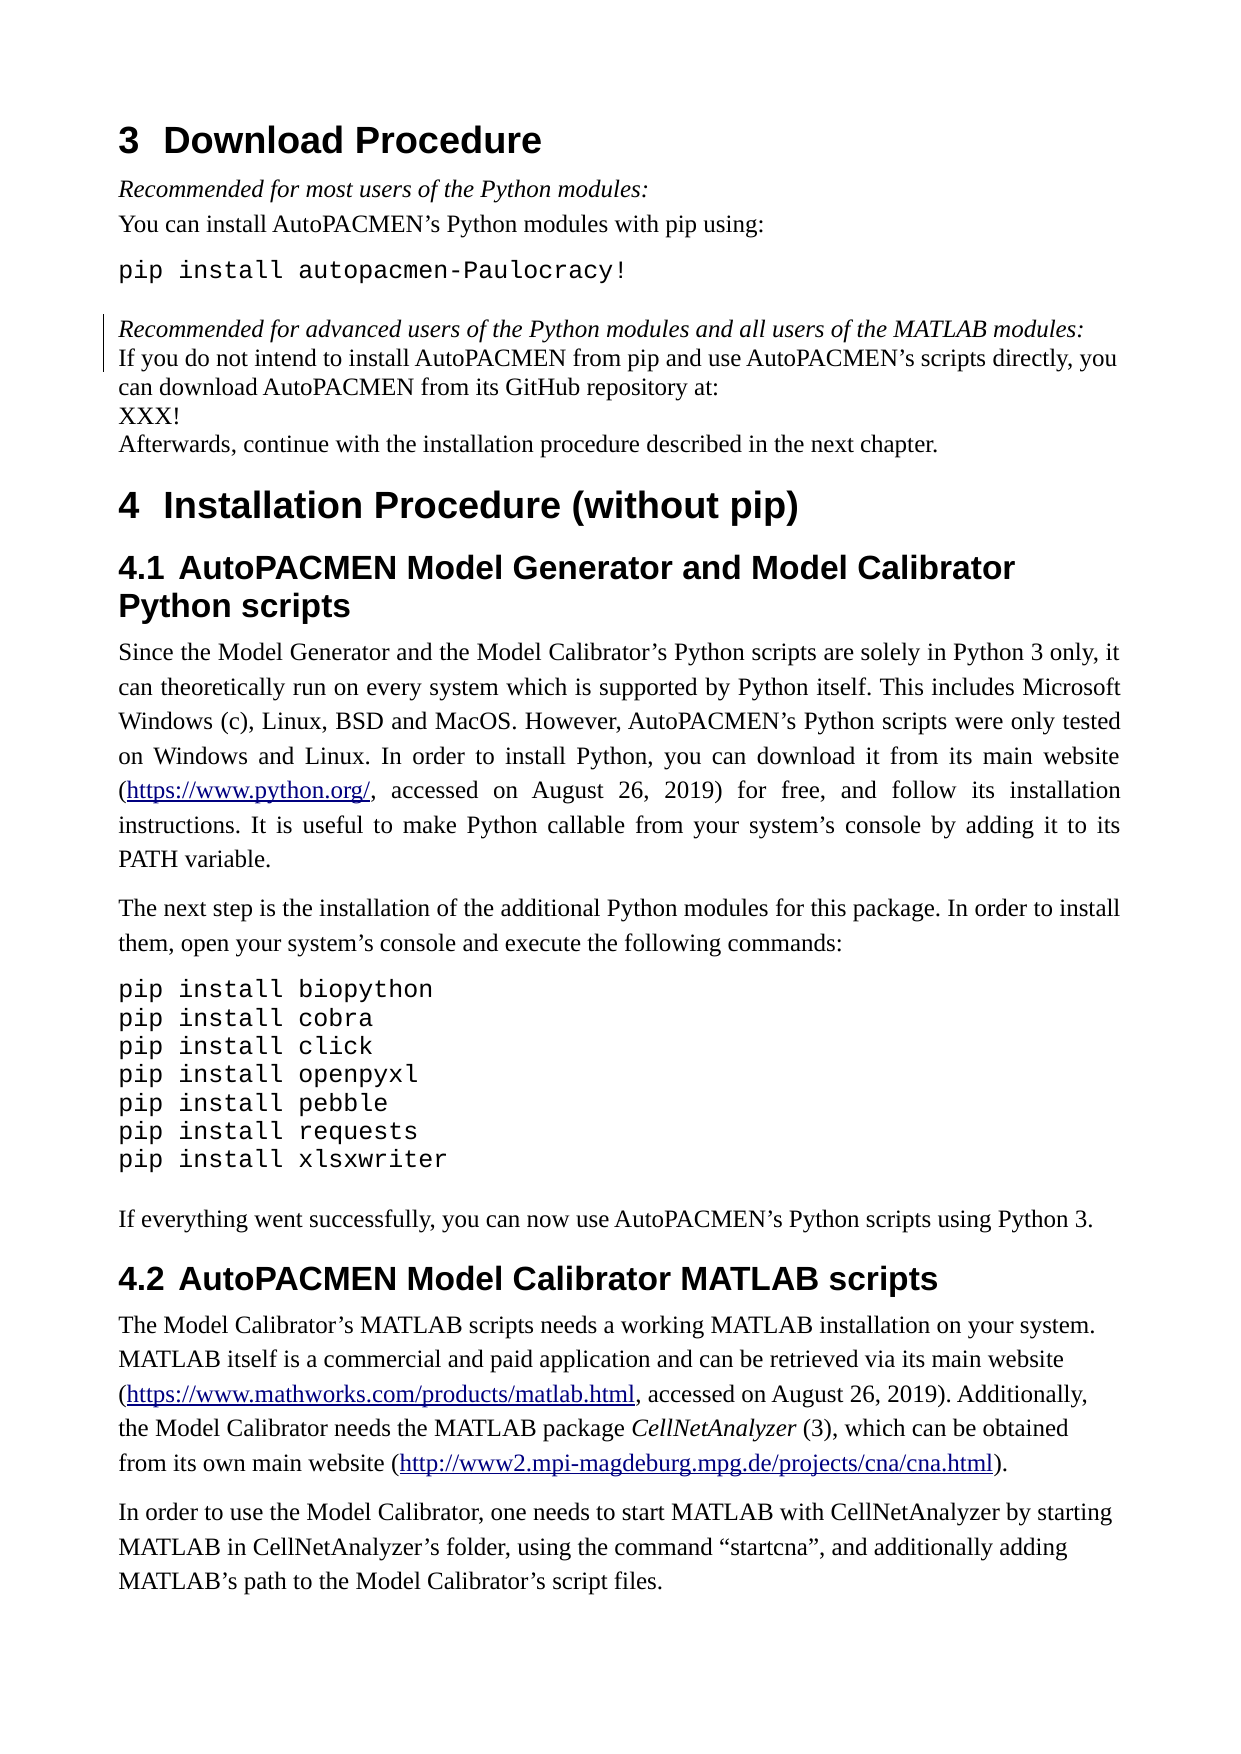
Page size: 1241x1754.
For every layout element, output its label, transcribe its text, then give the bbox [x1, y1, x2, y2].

text pip install requests [118, 1119, 1122, 1147]
text If everything went successfully, you can now use AutoPACMEN’s Python scripts using Python 3. [118, 1204, 1122, 1232]
text The Model Calibrator’s MATLAB scripts needs a working MATLAB installation on your system. MATLAB itself is a commercial and paid application and can be retrieved via its main website (https://www.mathworks.com/products/matlab.html, accessed on August 26, 2019). Additionally, the Model Calibrator needs the MATLAB package CellNetAnalyzer (3), which can be obtained from its own main website (http://www2.mpi-magdeburg.mpg.de/projects/cna/cna.html). [118, 1310, 1122, 1477]
subtitle AutoPACMEN Model Calibrator MATLAB scripts [118, 1259, 1122, 1298]
subtitle AutoPACMEN Model Generator and Model Calibrator Python scripts [118, 548, 1122, 625]
text In order to use the Model Calibrator, one needs to start MATLAB with CellNetAnalyzer by starting MATLAB in CellNetAnalyzer’s folder, using the command “startcna”, and additionally adding MATLAB’s path to the Model Calibrator’s script files. [118, 1497, 1122, 1595]
text pip install openpyxl [118, 1062, 1122, 1090]
text pip install pebble [118, 1090, 1122, 1119]
text pip install cobra [118, 1005, 1122, 1034]
text Recommended for most users of the Python modules: You can install AutoPACMEN’s Python modules with pip using: [118, 174, 1122, 237]
text pip install autopacmen-Paulocracy! [118, 258, 1122, 286]
text pip install xlsxwriter [118, 1147, 1122, 1175]
text Afterwards, continue with the installation procedure described in the next chapter. [118, 429, 1122, 458]
text The next step is the installation of the additional Python modules for this package. In order to install them, open your system’s console and execute the following commands: [118, 893, 1122, 957]
text pip install biopython [118, 977, 1122, 1005]
text pip install click [118, 1034, 1122, 1062]
text Recommended for advanced users of the Python modules and all users of the MATLAB modules: [118, 314, 1122, 343]
text XXX! [118, 401, 1122, 429]
subtitle Download Procedure [118, 118, 1122, 162]
text If you do not intend to install AutoPACMEN from pip and use AutoPACMEN’s scripts directly, you can download AutoPACMEN from its GitHub repository at: [118, 343, 1122, 401]
text Since the Model Generator and the Model Calibrator’s Python scripts are solely in Python 3 only, it can theoretically run on every system which is supported by Python itself. This includes Microsoft Windows (c), Linux, BSD and MacOS. However, AutoPACMEN’s Python scripts were only tested on Windows and Linux. In order to install Python, you can download it from its main website (https://www.python.org/, accessed on August 26, 2019) for free, and follow its installation instructions. It is useful to make Python callable from your system’s console by adding it to its PATH variable. [118, 637, 1122, 873]
subtitle Installation Procedure (without pip) [118, 483, 1122, 527]
